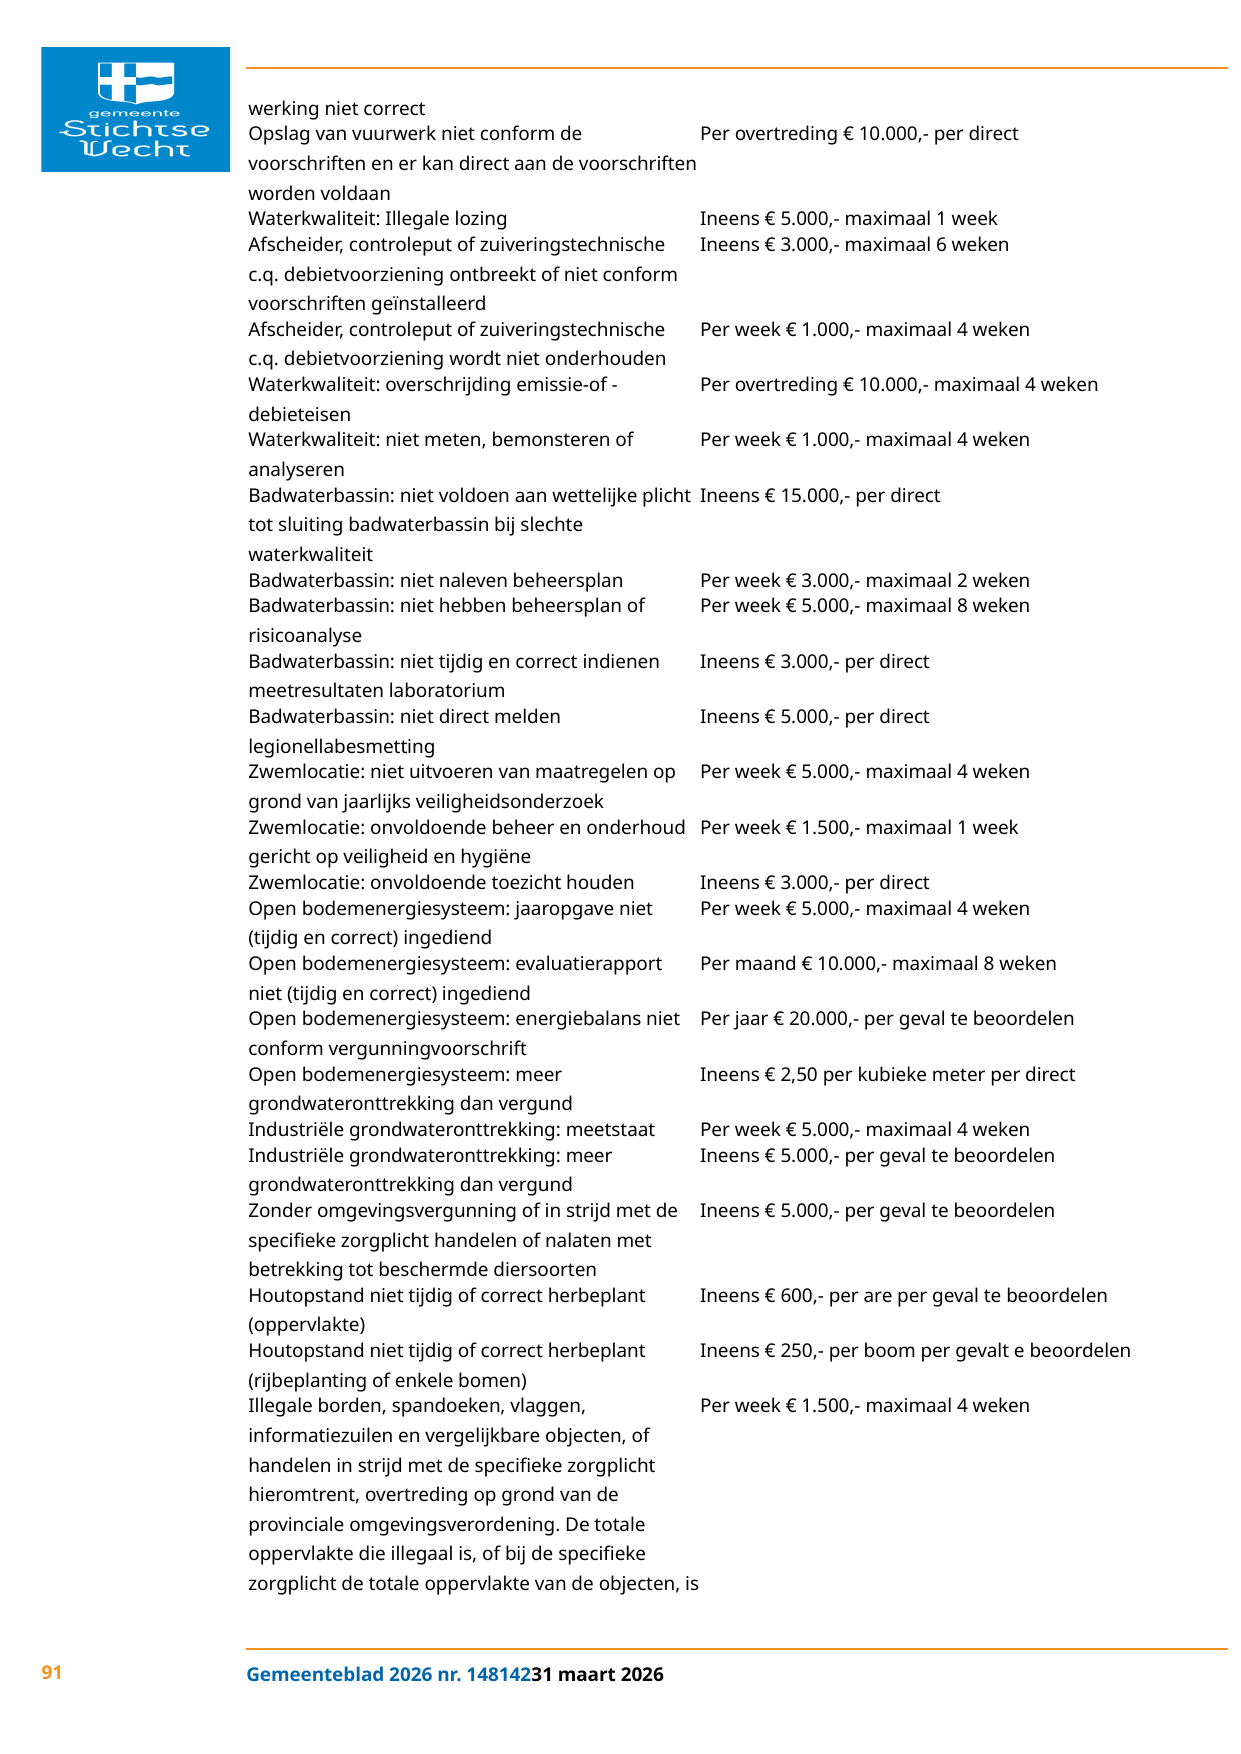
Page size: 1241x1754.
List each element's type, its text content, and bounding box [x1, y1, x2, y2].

table_cell Illegale borden, spandoeken, vlaggen, informatiezuilen en vergelijkbare objecten, of handelen in strijd met de specifieke zorgplicht hieromtrent, overtreding op grond van de provinciale omgevingsverordening. De totale oppervlakte die illegaal is, of bij de specifieke zorgplicht de totale oppervlakte van de objecten, is [248, 1393, 700, 1596]
table_cell Open bodemenergiesysteem: jaaropgave niet (tijdig en correct) ingediend [248, 895, 700, 950]
table_cell Badwaterbassin: niet naleven beheersplan [248, 567, 700, 593]
table_cell Waterkwaliteit: overschrijding emissie-of - debieteisen [248, 371, 700, 427]
table_cell Badwaterbassin: niet hebben beheersplan of risicoanalyse [248, 593, 700, 648]
table_cell Per maand € 10.000,- maximaal 8 weken [700, 950, 1152, 1006]
table_cell Ineens € 15.000,- per direct [700, 482, 1152, 567]
table_cell Per week € 1.000,- maximaal 4 weken [700, 316, 1152, 371]
table_cell Per overtreding € 10.000,- per direct [700, 121, 1152, 205]
table_cell Ineens € 2,50 per kubieke meter per direct [700, 1061, 1152, 1116]
table_cell Badwaterbassin: niet direct melden legionellabesmetting [248, 703, 700, 758]
table_cell Per jaar € 20.000,- per geval te beoordelen [700, 1006, 1152, 1061]
table_cell Industriële grondwateronttrekking: meer grondwateronttrekking dan vergund [248, 1142, 700, 1197]
table_cell Opslag van vuurwerk niet conform de voorschriften en er kan direct aan de voorschriften worden voldaan [248, 121, 700, 205]
table_cell Per week € 5.000,- maximaal 4 weken [700, 1116, 1152, 1142]
table_cell Ineens € 250,- per boom per gevalt e beoordelen [700, 1338, 1152, 1393]
table_cell Ineens € 3.000,- per direct [700, 869, 1152, 895]
picture [137, 63, 174, 103]
table_cell Ineens € 5.000,- per direct [700, 703, 1152, 758]
table_cell Per week € 5.000,- maximaal 8 weken [700, 593, 1152, 648]
table_cell Houtopstand niet tijdig of correct herbeplant (rijbeplanting of enkele bomen) [248, 1338, 700, 1393]
table_cell Per week € 5.000,- maximaal 4 weken [700, 759, 1152, 814]
table_cell werking niet correct [248, 95, 700, 121]
table_cell Ineens € 3.000,- per direct [700, 648, 1152, 703]
table_cell Per week € 5.000,- maximaal 4 weken [700, 895, 1152, 950]
table_cell Per week € 1.500,- maximaal 4 weken [700, 1393, 1152, 1596]
table_cell Per week € 1.500,- maximaal 1 week [700, 814, 1152, 869]
table_cell [700, 95, 1152, 121]
table_cell Ineens € 600,- per are per geval te beoordelen [700, 1282, 1152, 1337]
picture [99, 63, 135, 101]
table_cell Per week € 3.000,- maximaal 2 weken [700, 567, 1152, 593]
table_cell Open bodemenergiesysteem: evaluatierapport niet (tijdig en correct) ingediend [248, 950, 700, 1006]
table_cell Waterkwaliteit: Illegale lozing [248, 205, 700, 231]
table_cell Zwemlocatie: onvoldoende beheer en onderhoud gericht op veiligheid en hygiëne [248, 814, 700, 869]
table_cell Open bodemenergiesysteem: energiebalans niet conform vergunningvoorschrift [248, 1006, 700, 1061]
table_cell Zwemlocatie: onvoldoende toezicht houden [248, 869, 700, 895]
table_cell Badwaterbassin: niet voldoen aan wettelijke plicht tot sluiting badwaterbassin bij slechte waterkwaliteit [248, 482, 700, 567]
table_cell Ineens € 5.000,- per geval te beoordelen [700, 1142, 1152, 1197]
table_cell Per overtreding € 10.000,- maximaal 4 weken [700, 371, 1152, 427]
table_cell Ineens € 3.000,- maximaal 6 weken [700, 231, 1152, 316]
table_cell Waterkwaliteit: niet meten, bemonsteren of analyseren [248, 427, 700, 482]
table_cell Houtopstand niet tijdig of correct herbeplant (oppervlakte) [248, 1282, 700, 1337]
table_cell Ineens € 5.000,- per geval te beoordelen [700, 1197, 1152, 1282]
table_cell Per week € 1.000,- maximaal 4 weken [700, 427, 1152, 482]
table_cell Zwemlocatie: niet uitvoeren van maatregelen op grond van jaarlijks veiligheidsonderzoek [248, 759, 700, 814]
table_cell Afscheider, controleput of zuiveringstechnische c.q. debietvoorziening wordt niet onderhouden [248, 316, 700, 371]
table_cell Ineens € 5.000,- maximaal 1 week [700, 205, 1152, 231]
table_cell Industriële grondwateronttrekking: meetstaat [248, 1116, 700, 1142]
table_cell Open bodemenergiesysteem: meer grondwateronttrekking dan vergund [248, 1061, 700, 1116]
table_cell Zonder omgevingsvergunning of in strijd met de specifieke zorgplicht handelen of nalaten met betrekking tot beschermde diersoorten [248, 1197, 700, 1282]
table_cell Afscheider, controleput of zuiveringstechnische c.q. debietvoorziening ontbreekt of niet conform voorschriften geïnstalleerd [248, 231, 700, 316]
table_cell Badwaterbassin: niet tijdig en correct indienen meetresultaten laboratorium [248, 648, 700, 703]
